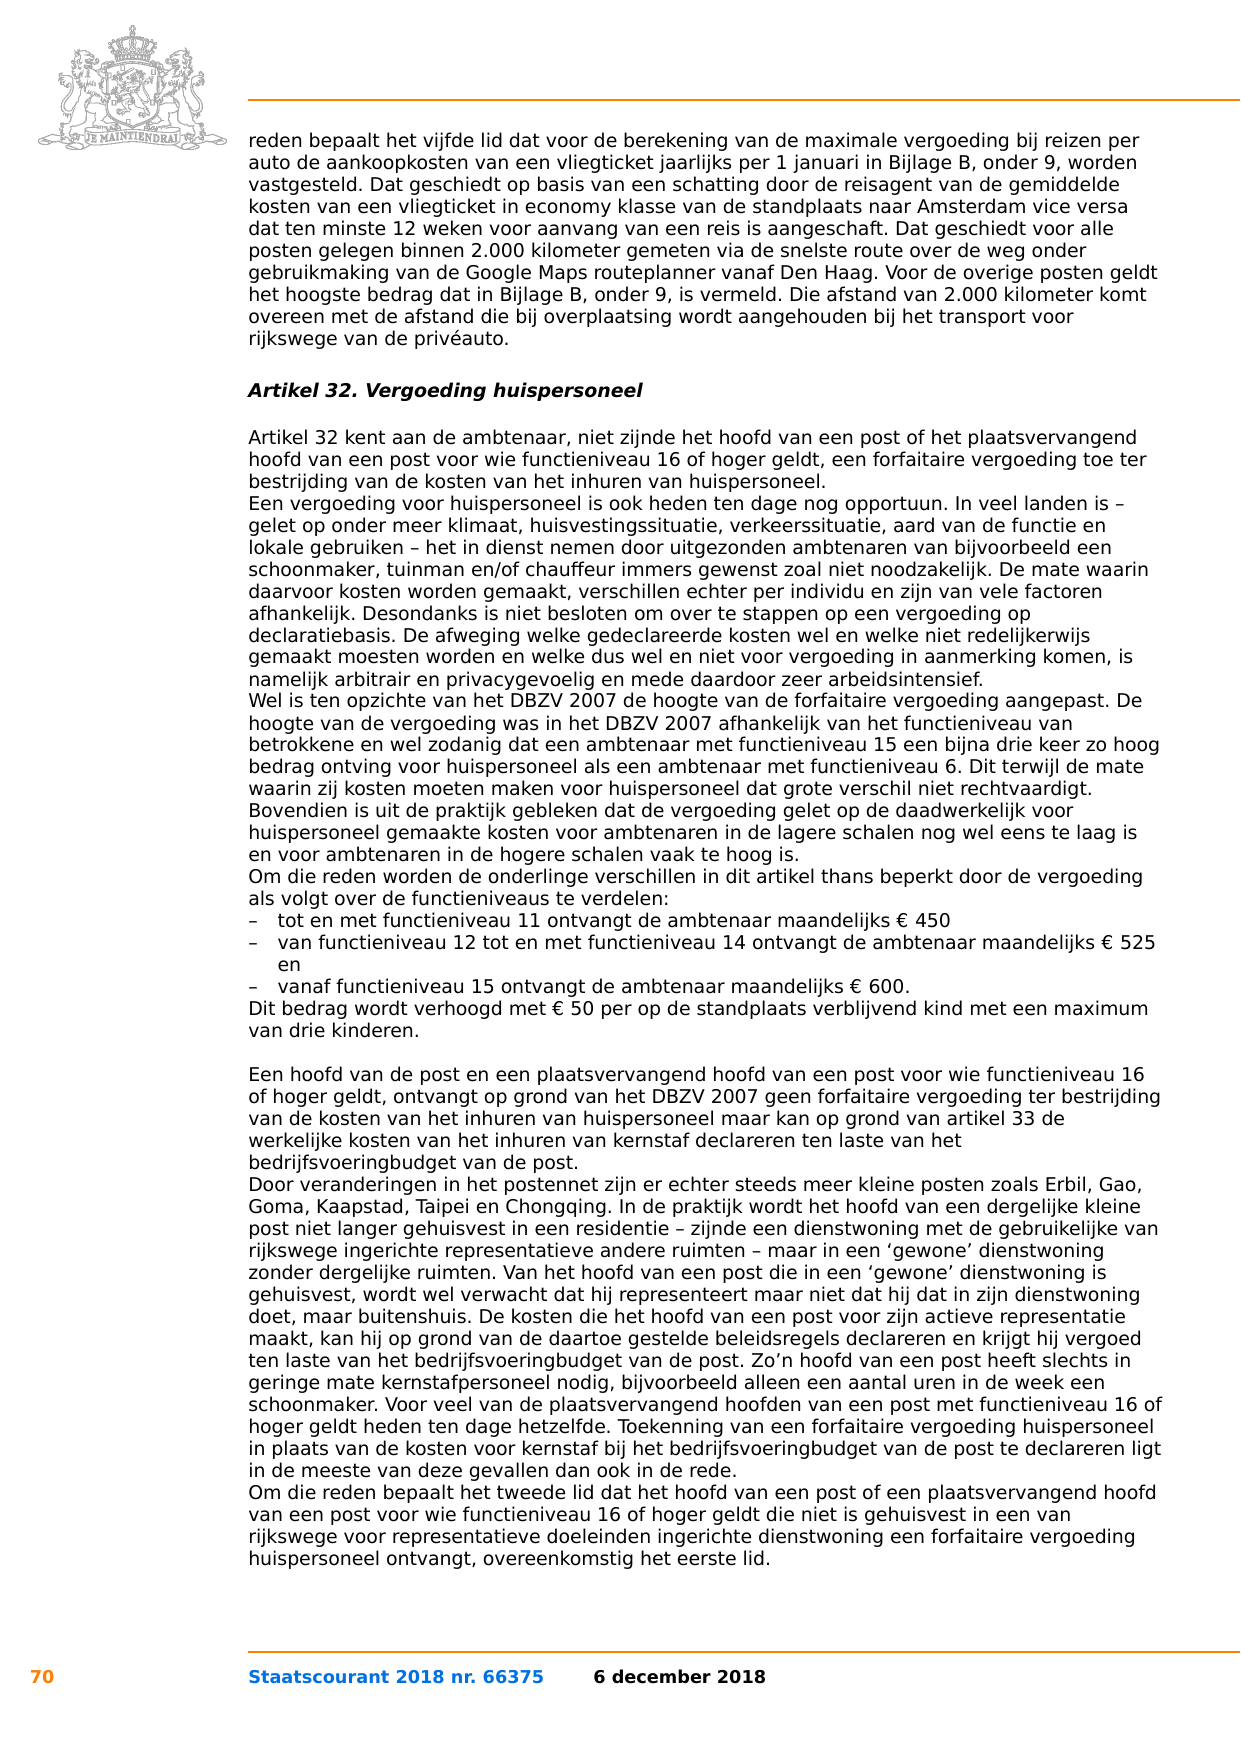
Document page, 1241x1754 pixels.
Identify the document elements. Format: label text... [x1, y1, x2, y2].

text Een vergoeding voor huispersoneel is ook heden ten dage nog opportuun. In veel landen is – gelet op onder meer klimaat, huisvestingssituatie, verkeerssituatie, aard van de functie en lokale gebruiken – het in dienst nemen door uitgezonden ambtenaren van bijvoorbeeld een schoonmaker, tuinman en/of chauffeur immers gewenst zoal niet noodzakelijk. De mate waarin daarvoor kosten worden gemaakt, verschillen echter per individu en zijn van vele factoren afhankelijk. Desondanks is niet besloten om over te stappen op een vergoeding op declaratiebasis. De afweging welke gedeclareerde kosten wel en welke niet redelijkerwijs gemaakt moesten worden en welke dus wel en niet voor vergoeding in aanmerking komen, is namelijk arbitrair en privacygevoelig en mede daardoor zeer arbeidsintensief. [248, 493, 1163, 690]
text Wel is ten opzichte van het DBZV 2007 de hoogte van de forfaitaire vergoeding aangepast. De hoogte van de vergoeding was in het DBZV 2007 afhankelijk van het functieniveau van betrokkene en wel zodanig dat een ambtenaar met functieniveau 15 een bijna drie keer zo hoog bedrag ontving voor huispersoneel als een ambtenaar met functieniveau 6. Dit terwijl de mate waarin zij kosten moeten maken voor huispersoneel dat grote verschil niet rechtvaardigt. Bovendien is uit de praktijk gebleken dat de vergoeding gelet op de daadwerkelijk voor huispersoneel gemaakte kosten voor ambtenaren in de lagere schalen nog wel eens te laag is en voor ambtenaren in de hogere schalen vaak te hoog is. [248, 690, 1163, 866]
text Om die reden bepaalt het tweede lid dat het hoofd van een post of een plaatsvervangend hoofd van een post voor wie functieniveau 16 of hoger geldt die niet is gehuisvest in een van rijkswege voor representatieve doeleinden ingerichte dienstwoning een forfaitaire vergoeding huispersoneel ontvangt, overeenkomstig het eerste lid. [248, 1482, 1163, 1569]
picture [38, 25, 227, 150]
text Door veranderingen in het postennet zijn er echter steeds meer kleine posten zoals Erbil, Gao, Goma, Kaapstad, Taipei en Chongqing. In de praktijk wordt het hoofd van een dergelijke kleine post niet langer gehuisvest in een residentie – zijnde een dienstwoning met de gebruikelijke van rijkswege ingerichte representatieve andere ruimten – maar in een ‘gewone’ dienstwoning zonder dergelijke ruimten. Van het hoofd van een post die in een ‘gewone’ dienstwoning is gehuisvest, wordt wel verwacht dat hij representeert maar niet dat hij dat in zijn dienstwoning doet, maar buitenshuis. De kosten die het hoofd van een post voor zijn actieve representatie maakt, kan hij op grond van de daartoe gestelde beleidsregels declareren en krijgt hij vergoed ten laste van het bedrijfsvoeringbudget van de post. Zo’n hoofd van een post heeft slechts in geringe mate kernstafpersoneel nodig, bijvoorbeeld alleen een aantal uren in de week een schoonmaker. Voor veel van de plaatsvervangend hoofden van een post met functieniveau 16 of hoger geldt heden ten dage hetzelfde. Toekenning van een forfaitaire vergoeding huispersoneel in plaats van de kosten voor kernstaf bij het bedrijfsvoeringbudget van de post te declareren ligt in de meeste van deze gevallen dan ook in de rede. [248, 1174, 1163, 1482]
text Artikel 32 kent aan de ambtenaar, niet zijnde het hoofd van een post of het plaatsvervangend hoofd van een post voor wie functieniveau 16 of hoger geldt, een forfaitaire vergoeding toe ter bestrijding van de kosten van het inhuren van huispersoneel. [248, 427, 1163, 493]
text Om die reden worden de onderlinge verschillen in dit artikel thans beperkt door de vergoeding als volgt over de functieniveaus te verdelen: [248, 866, 1163, 910]
text Dit bedrag wordt verhoogd met € 50 per op de standplaats verblijvend kind met een maximum van drie kinderen. [248, 998, 1163, 1042]
text – tot en met functieniveau 11 ontvangt de ambtenaar maandelijks € 450 [248, 910, 1163, 932]
text – vanaf functieniveau 15 ontvangt de ambtenaar maandelijks € 600. [248, 976, 1163, 998]
text – van functieniveau 12 tot en met functieniveau 14 ontvangt de ambtenaar maandelijks € 525 en [248, 932, 1163, 976]
text Een hoofd van de post en een plaatsvervangend hoofd van een post voor wie functieniveau 16 of hoger geldt, ontvangt op grond van het DBZV 2007 geen forfaitaire vergoeding ter bestrijding van de kosten van het inhuren van huispersoneel maar kan op grond van artikel 33 de werkelijke kosten van het inhuren van kernstaf declareren ten laste van het bedrijfsvoeringbudget van de post. [248, 1064, 1163, 1174]
text reden bepaalt het vijfde lid dat voor de berekening van de maximale vergoeding bij reizen per auto de aankoopkosten van een vliegticket jaarlijks per 1 januari in Bijlage B, onder 9, worden vastgesteld. Dat geschiedt op basis van een schatting door de reisagent van de gemiddelde kosten van een vliegticket in economy klasse van de standplaats naar Amsterdam vice versa dat ten minste 12 weken voor aanvang van een reis is aangeschaft. Dat geschiedt voor alle posten gelegen binnen 2.000 kilometer gemeten via de snelste route over de weg onder gebruikmaking van de Google Maps routeplanner vanaf Den Haag. Voor de overige posten geldt het hoogste bedrag dat in Bijlage B, onder 9, is vermeld. Die afstand van 2.000 kilometer komt overeen met de afstand die bij overplaatsing wordt aangehouden bij het transport voor rijkswege van de privéauto. [248, 130, 1163, 350]
subtitle Artikel 32. Vergoeding huispersoneel [248, 380, 1163, 402]
